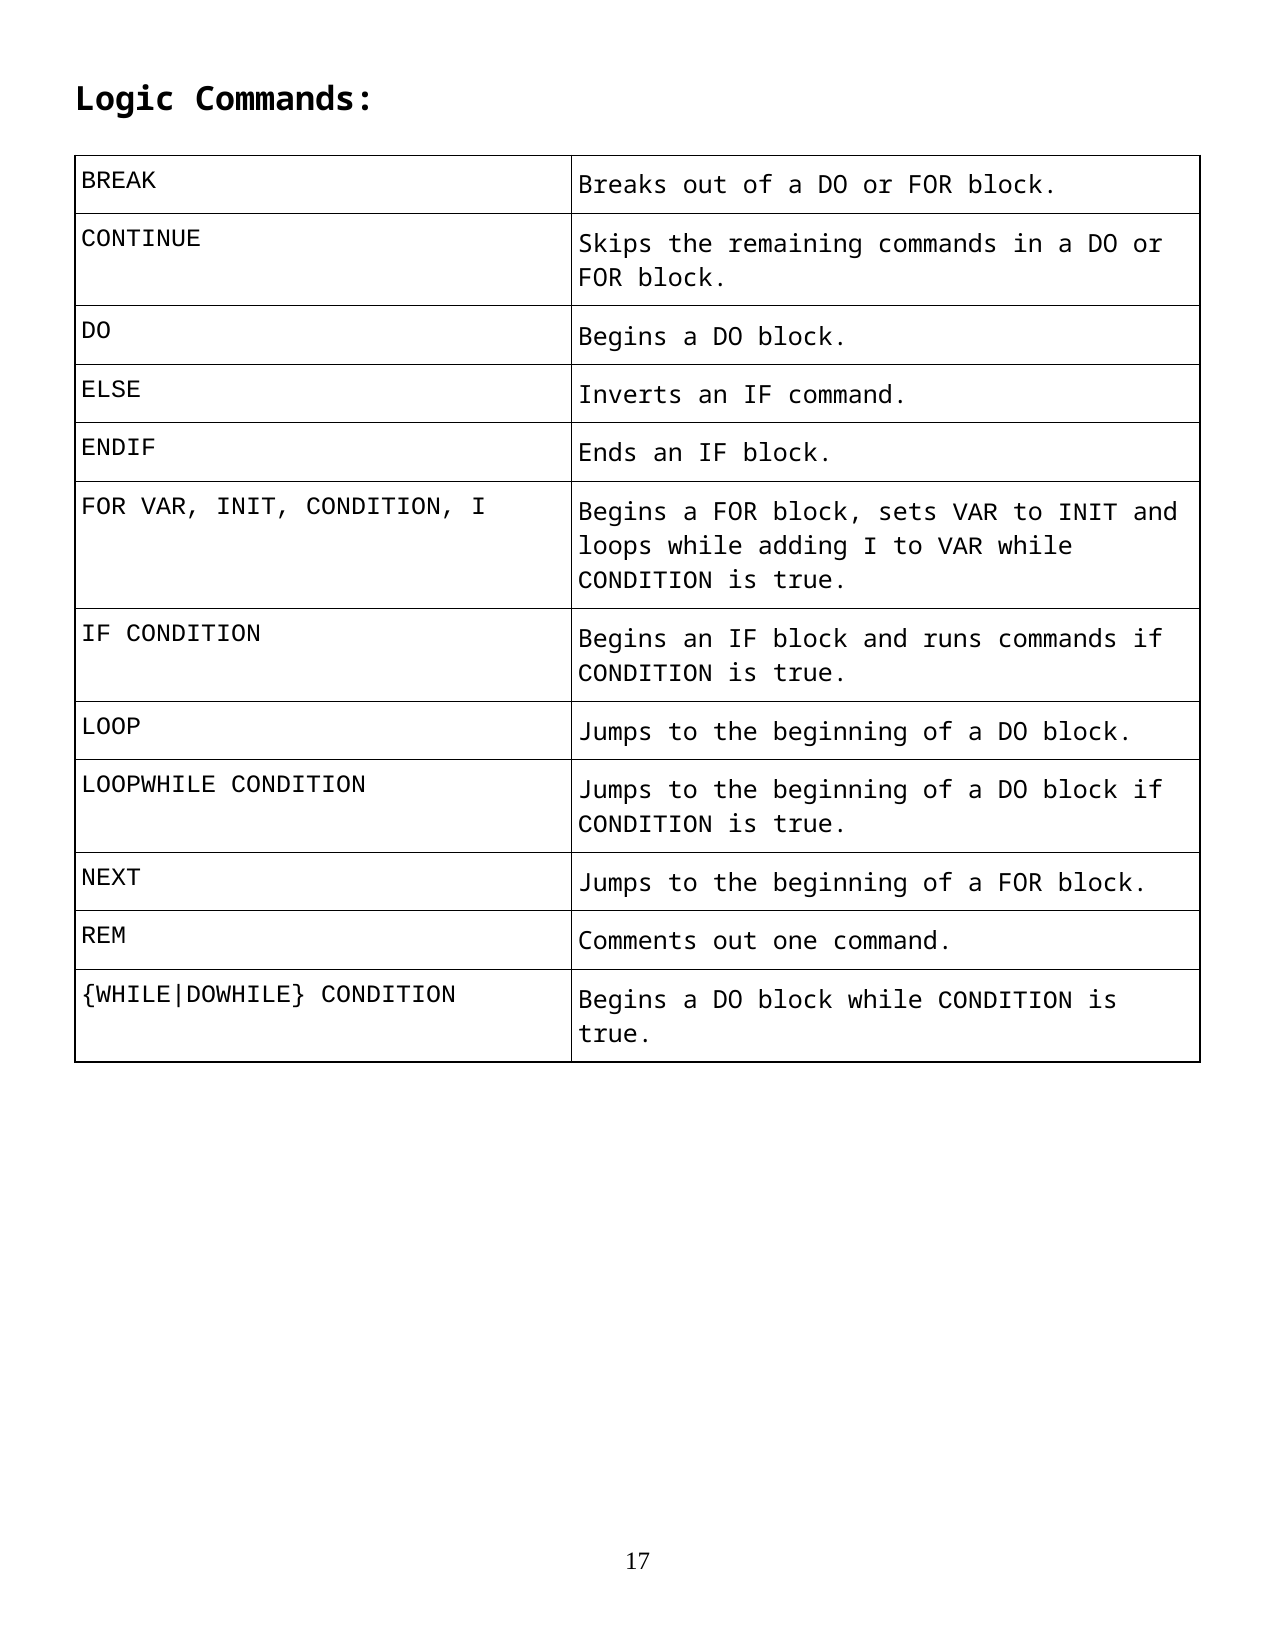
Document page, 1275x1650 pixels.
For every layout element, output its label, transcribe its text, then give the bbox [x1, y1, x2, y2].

table_cell Begins a FOR block, sets VAR to INIT and loops while adding I to VAR while CONDITION is true. [572, 482, 1199, 608]
table_cell LOOP [76, 702, 571, 759]
table_cell Jumps to the beginning of a FOR block. [572, 853, 1199, 910]
table_cell Begins a DO block. [572, 306, 1199, 364]
table_cell Jumps to the beginning of a DO block if CONDITION is true. [572, 760, 1199, 852]
table_header BREAK [76, 156, 571, 213]
table_cell Jumps to the beginning of a DO block. [572, 702, 1199, 759]
table_cell Begins a DO block while CONDITION is true. [572, 970, 1199, 1061]
table_cell Begins an IF block and runs commands if CONDITION is true. [572, 609, 1199, 701]
table_cell LOOPWHILE CONDITION [76, 760, 571, 852]
table_cell DO [76, 306, 571, 364]
table_cell FOR VAR, INIT, CONDITION, I [76, 482, 571, 608]
text Logic Commands: [75, 75, 1200, 120]
table_cell Inverts an IF command. [572, 365, 1199, 422]
table_cell ELSE [76, 365, 571, 422]
table_cell ENDIF [76, 423, 571, 481]
table_cell CONTINUE [76, 214, 571, 305]
table_cell Comments out one command. [572, 911, 1199, 969]
table_cell Skips the remaining commands in a DO or FOR block. [572, 214, 1199, 305]
table_header Breaks out of a DO or FOR block. [572, 156, 1199, 213]
table_cell {WHILE|DOWHILE} CONDITION [76, 970, 571, 1061]
table_cell IF CONDITION [76, 609, 571, 701]
table_cell NEXT [76, 853, 571, 910]
table_cell REM [76, 911, 571, 969]
table_cell Ends an IF block. [572, 423, 1199, 481]
